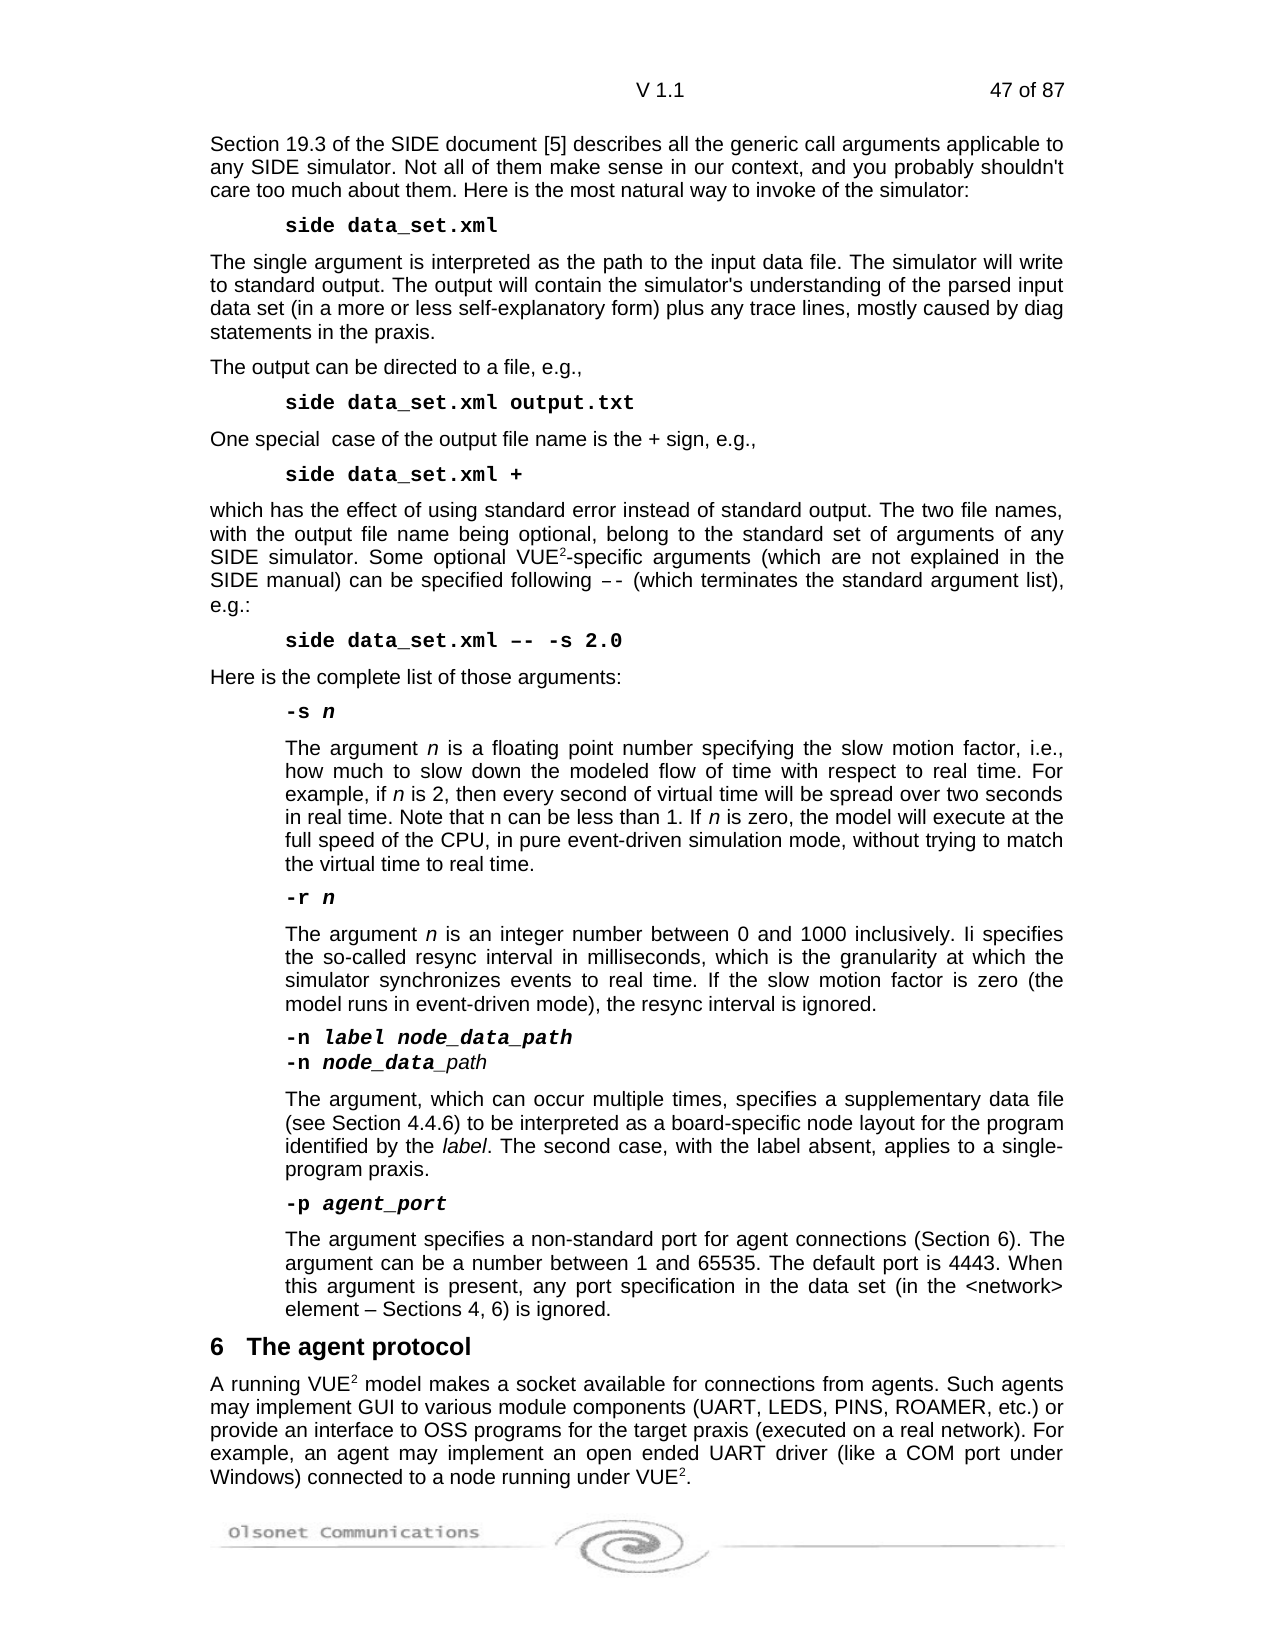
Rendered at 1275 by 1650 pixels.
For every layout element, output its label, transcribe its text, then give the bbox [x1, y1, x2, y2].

text which has the effect of using standard error instead of standard output. The two file names, with the output file name being optional, belong to the standard set of arguments of any SIDE simulator. Some optional VUE2-specific arguments (which are not explained in the SIDE manual) can be specified following –- (which terminates the standard argument list), e.g.: [210, 499, 1065, 617]
subtitle The agent protocol [210, 1333, 1065, 1361]
text side data_set.xml + [210, 462, 1065, 487]
text -n node_data_path [285, 1051, 1065, 1076]
text The argument n is an integer number between 0 and 1000 inclusively. Ii specifies the so-called resync interval in milliseconds, which is the granularity at which the simulator synchronizes events to real time. If the slow motion factor is zero (the model runs in event-driven mode), the resync interval is ignored. [285, 923, 1065, 1016]
text Section 19.3 of the SIDE document [5] describes all the generic call arguments applicable to any SIDE simulator. Not all of them make sense in our context, and you probably shouldn't care too much about them. Here is the most natural way to invoke of the simulator: [210, 132, 1065, 202]
text -r n [285, 887, 1065, 911]
text One special case of the output file name is the + sign, e.g., [210, 427, 1065, 450]
text The argument n is a floating point number specifying the slow motion factor, i.e., how much to slow down the modeled flow of time with respect to real time. For example, if n is 2, then every second of virtual time will be spread over two seconds in real time. Note that n can be less than 1. If n is zero, the model will execute at the full speed of the CPU, in pure event-driven simulation mode, without trying to match the virtual time to real time. [285, 736, 1065, 875]
text A running VUE2 model makes a socket available for connections from agents. Such agents may implement GUI to various module components (UART, LEDS, PINS, ROAMER, etc.) or provide an interface to OSS programs for the target praxis (executed on a real network). For example, an agent may implement an open ended UART driver (like a COM port under Windows) connected to a node running under VUE2. [210, 1372, 1065, 1488]
text The single argument is interpreted as the path to the input data file. The simulator will write to standard output. The output will contain the simulator's understanding of the parsed input data set (in a more or less self-explanatory form) plus any trace lines, mostly caused by diag statements in the praxis. [210, 251, 1065, 343]
text side data_set.xml output.txt [210, 390, 1065, 415]
picture [210, 1504, 1065, 1596]
text -p agent_port [285, 1192, 1065, 1216]
text Here is the complete list of those arguments: [210, 666, 1065, 689]
text The output can be directed to a file, e.g., [210, 355, 1065, 378]
text side data_set.xml –- -s 2.0 [210, 629, 1065, 654]
text -n label node_data_path [285, 1027, 1065, 1051]
text The argument specifies a non-standard port for agent connections (Section 6). The argument can be a number between 1 and 65535. The default port is 4443. When this argument is present, any port specification in the data set (in the <network> element – Sections 4, 6) is ignored. [285, 1228, 1065, 1321]
text side data_set.xml [210, 214, 1065, 239]
text -s n [285, 701, 1065, 724]
text The argument, which can occur multiple times, specifies a supplementary data file (see Section 4.4.6) to be interpreted as a board-specific node layout for the program identified by the label. The second case, with the label absent, applies to a single-program praxis. [285, 1088, 1065, 1181]
